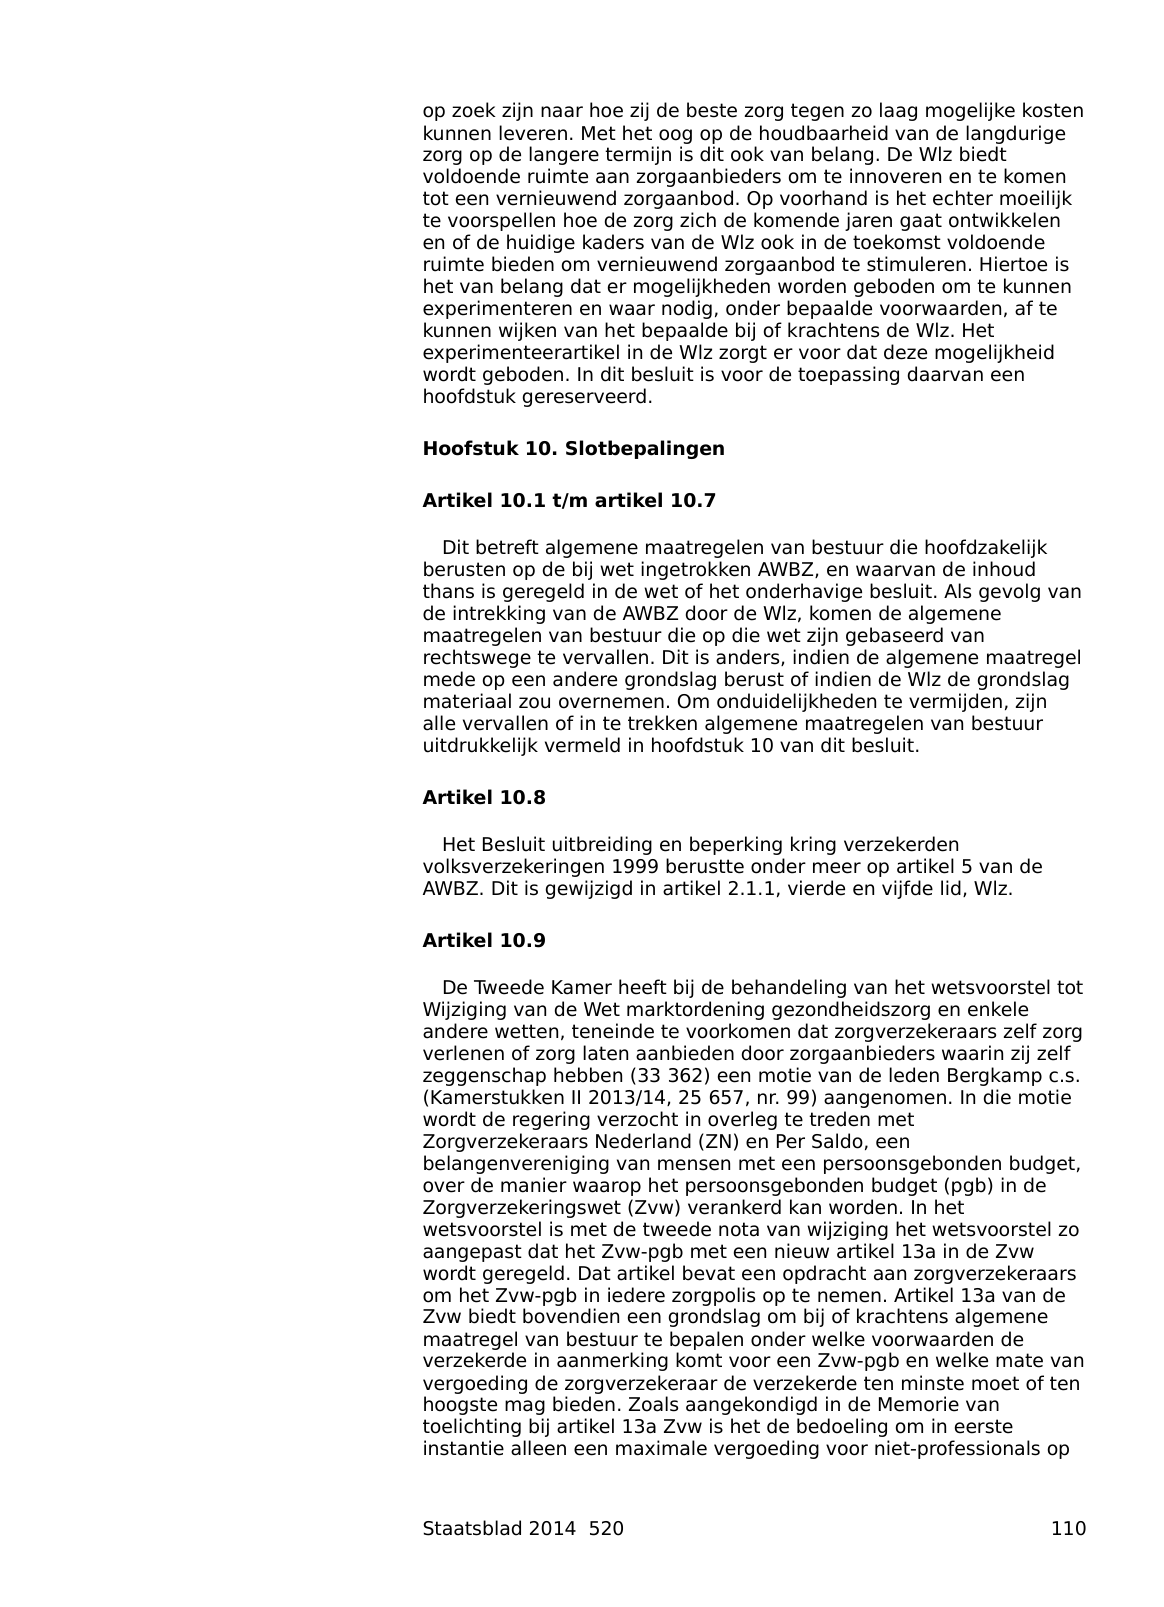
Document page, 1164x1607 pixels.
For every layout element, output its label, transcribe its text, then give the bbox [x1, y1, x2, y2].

text op zoek zijn naar hoe zij de beste zorg tegen zo laag mogelijke kosten kunnen leveren. Met het oog op de houdbaarheid van de langdurige zorg op de langere termijn is dit ook van belang. De Wlz biedt voldoende ruimte aan zorgaanbieders om te innoveren en te komen tot een vernieuwend zorgaanbod. Op voorhand is het echter moeilijk te voorspellen hoe de zorg zich de komende jaren gaat ontwikkelen en of de huidige kaders van de Wlz ook in de toekomst voldoende ruimte bieden om vernieuwend zorgaanbod te stimuleren. Hiertoe is het van belang dat er mogelijkheden worden geboden om te kunnen experimenteren en waar nodig, onder bepaalde voorwaarden, af te kunnen wijken van het bepaalde bij of krachtens de Wlz. Het experimenteerartikel in de Wlz zorgt er voor dat deze mogelijkheid wordt geboden. In dit besluit is voor de toepassing daarvan een hoofdstuk gereserveerd. [422, 100, 1087, 408]
subtitle Hoofstuk 10. Slotbepalingen [422, 438, 1087, 460]
subtitle Artikel 10.9 [422, 930, 1087, 952]
subtitle Artikel 10.1 t/m artikel 10.7 [422, 490, 1087, 512]
text Het Besluit uitbreiding en beperking kring verzekerden volksverzekeringen 1999 berustte onder meer op artikel 5 van de AWBZ. Dit is gewijzigd in artikel 2.1.1, vierde en vijfde lid, Wlz. [422, 834, 1087, 900]
text De Tweede Kamer heeft bij de behandeling van het wetsvoorstel tot Wijziging van de Wet marktordening gezondheidszorg en enkele andere wetten, teneinde te voorkomen dat zorgverzekeraars zelf zorg verlenen of zorg laten aanbieden door zorgaanbieders waarin zij zelf zeggenschap hebben (33 362) een motie van de leden Bergkamp c.s. (Kamerstukken II 2013/14, 25 657, nr. 99) aangenomen. In die motie wordt de regering verzocht in overleg te treden met Zorgverzekeraars Nederland (ZN) en Per Saldo, een belangenvereniging van mensen met een persoonsgebonden budget, over de manier waarop het persoonsgebonden budget (pgb) in de Zorgverzekeringswet (Zvw) verankerd kan worden. In het wetsvoorstel is met de tweede nota van wijziging het wetsvoorstel zo aangepast dat het Zvw-pgb met een nieuw artikel 13a in de Zvw wordt geregeld. Dat artikel bevat een opdracht aan zorgverzekeraars om het Zvw-pgb in iedere zorgpolis op te nemen. Artikel 13a van de Zvw biedt bovendien een grondslag om bij of krachtens algemene maatregel van bestuur te bepalen onder welke voorwaarden de verzekerde in aanmerking komt voor een Zvw-pgb en welke mate van vergoeding de zorgverzekeraar de verzekerde ten minste moet of ten hoogste mag bieden. Zoals aangekondigd in de Memorie van toelichting bij artikel 13a Zvw is het de bedoeling om in eerste instantie alleen een maximale vergoeding voor niet-professionals op [422, 977, 1087, 1460]
text Dit betreft algemene maatregelen van bestuur die hoofdzakelijk berusten op de bij wet ingetrokken AWBZ, en waarvan de inhoud thans is geregeld in de wet of het onderhavige besluit. Als gevolg van de intrekking van de AWBZ door de Wlz, komen de algemene maatregelen van bestuur die op die wet zijn gebaseerd van rechtswege te vervallen. Dit is anders, indien de algemene maatregel mede op een andere grondslag berust of indien de Wlz de grondslag materiaal zou overnemen. Om onduidelijkheden te vermijden, zijn alle vervallen of in te trekken algemene maatregelen van bestuur uitdrukkelijk vermeld in hoofdstuk 10 van dit besluit. [422, 537, 1087, 757]
subtitle Artikel 10.8 [422, 787, 1087, 809]
